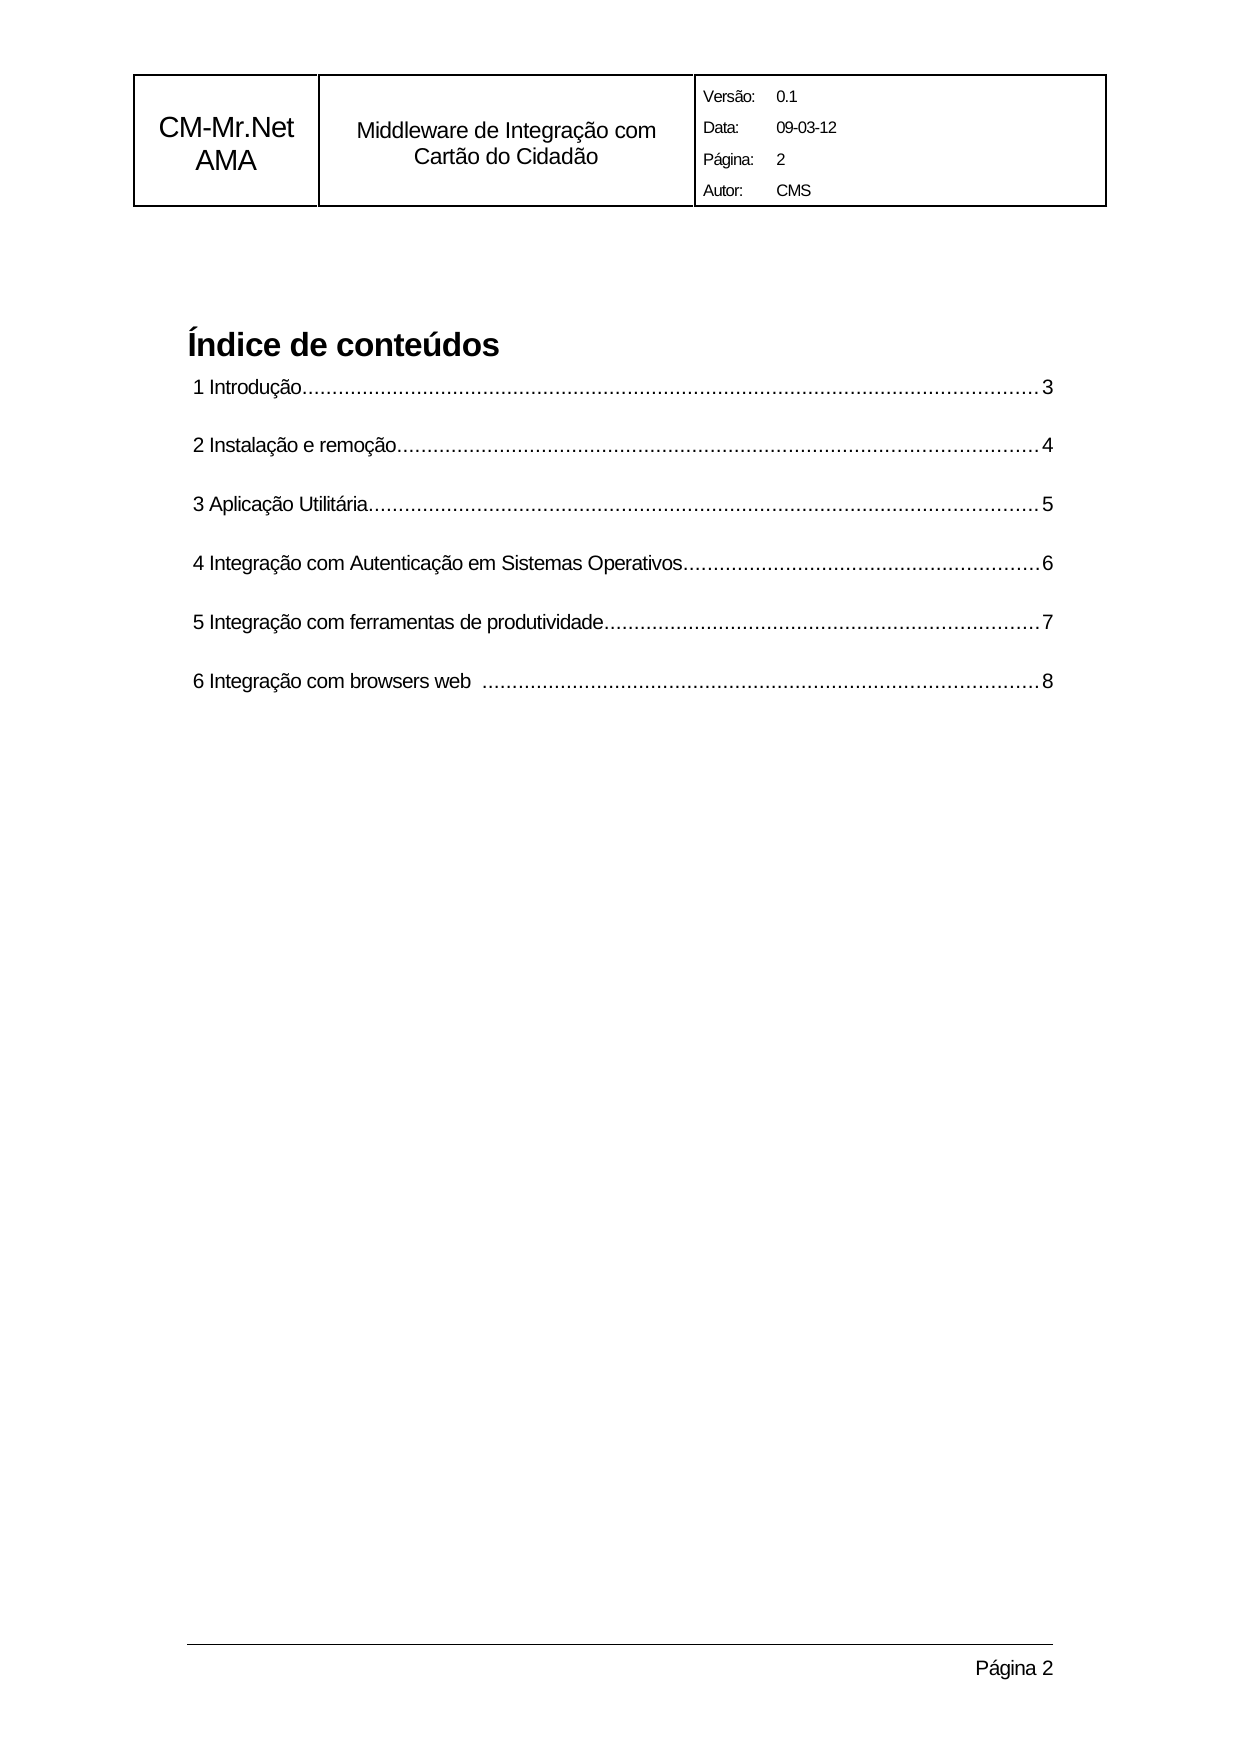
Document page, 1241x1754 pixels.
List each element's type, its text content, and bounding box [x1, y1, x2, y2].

text 2 Instalação e remoção 4 [187, 434, 1053, 457]
text 5 Integração com ferramentas de produtividade 7 [187, 611, 1053, 634]
text 6 Integração com browsers web 8 [187, 669, 1053, 693]
text 3 Aplicação Utilitária 5 [187, 493, 1053, 516]
text 4 Integração com Autenticação em Sistemas Operativos 6 [187, 552, 1053, 575]
text 1 Introdução 3 [187, 375, 1053, 399]
subtitle Índice de conteúdos [187, 326, 1053, 363]
